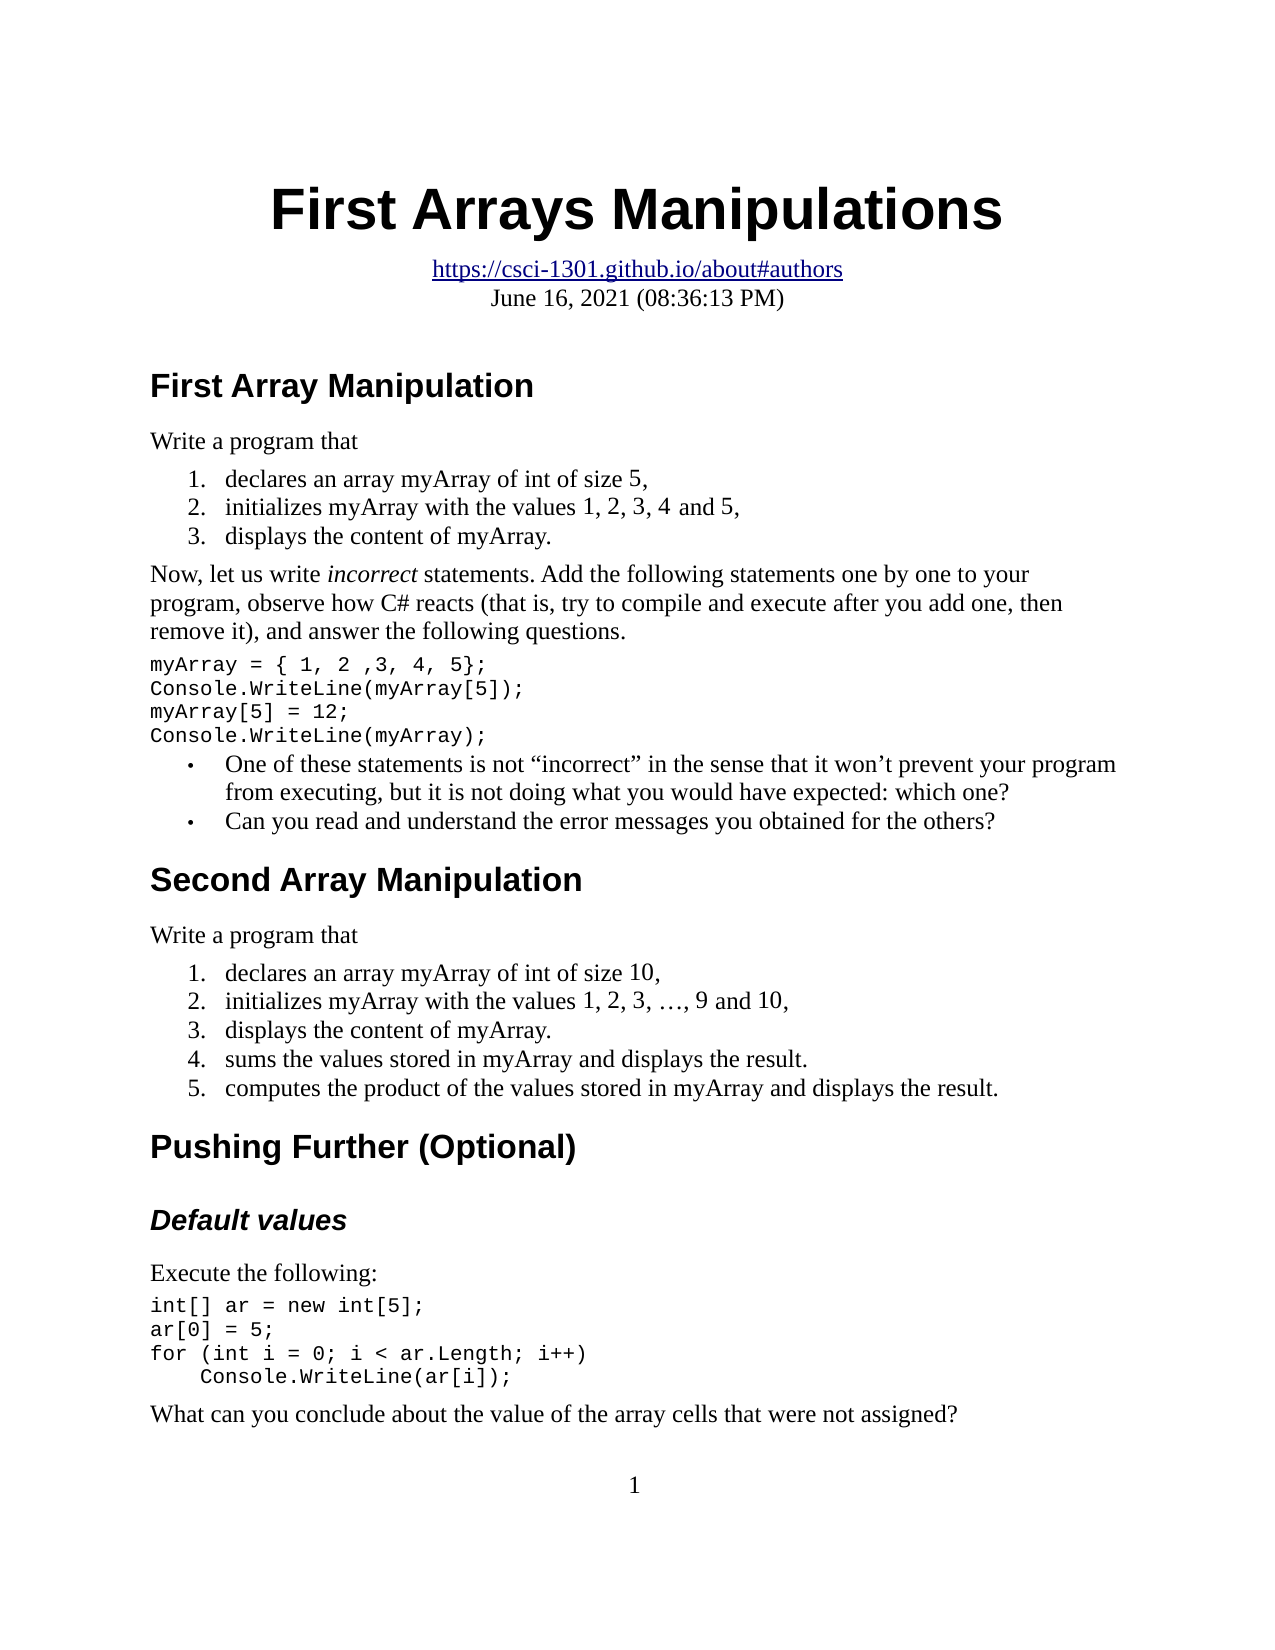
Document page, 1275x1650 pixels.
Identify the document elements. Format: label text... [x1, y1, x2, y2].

text for (int i = 0; i < ar.Length; i++) [150, 1343, 1125, 1366]
list declares an array myArray of int of size , [187, 958, 1125, 986]
list initializes myArray with the values , , , …, and , [187, 986, 1125, 1015]
text Write a program that [150, 426, 1125, 455]
text https://csci-1301.github.io/about#authors [150, 254, 1125, 283]
list declares an array myArray of int of size , [187, 464, 1125, 492]
list displays the content of myArray. [187, 1015, 1125, 1044]
text myArray = { 1, 2 ,3, 4, 5}; [150, 654, 1125, 678]
text Now, let us write incorrect statements. Add the following statements one by one to your program, observe how C# reacts (that is, try to compile and execute after you add one, then remove it), and answer the following questions. [150, 559, 1125, 645]
title First Arrays Manipulations [150, 175, 1125, 242]
text ar[0] = 5; [150, 1319, 1125, 1343]
text int[] ar = new int[5]; [150, 1295, 1125, 1319]
text Console.WriteLine(myArray); [150, 725, 1125, 749]
text Write a program that [150, 920, 1125, 949]
text June 16, 2021 (08:36:13 PM) [150, 283, 1125, 312]
text Console.WriteLine(ar[i]); [150, 1366, 1125, 1390]
list One of these statements is not “incorrect” in the sense that it won’t prevent your program from executing, but it is not doing what you would have expected: which one? [187, 749, 1125, 806]
subtitle Second Array Manipulation [150, 860, 1125, 898]
list sums the values stored in myArray and displays the result. [187, 1044, 1125, 1073]
list Can you read and understand the error messages you obtained for the others? [187, 806, 1125, 835]
subtitle Pushing Further (Optional) [150, 1126, 1125, 1165]
text Execute the following: [150, 1258, 1125, 1286]
list displays the content of myArray. [187, 521, 1125, 550]
text Console.WriteLine(myArray[5]); [150, 678, 1125, 701]
list computes the product of the values stored in myArray and displays the result. [187, 1073, 1125, 1101]
text myArray[5] = 12; [150, 701, 1125, 725]
subtitle Default values [150, 1203, 1125, 1236]
list initializes myArray with the values , , , and , [187, 492, 1125, 521]
subtitle First Array Manipulation [150, 366, 1125, 404]
text What can you conclude about the value of the array cells that were not assigned? [150, 1399, 1125, 1428]
